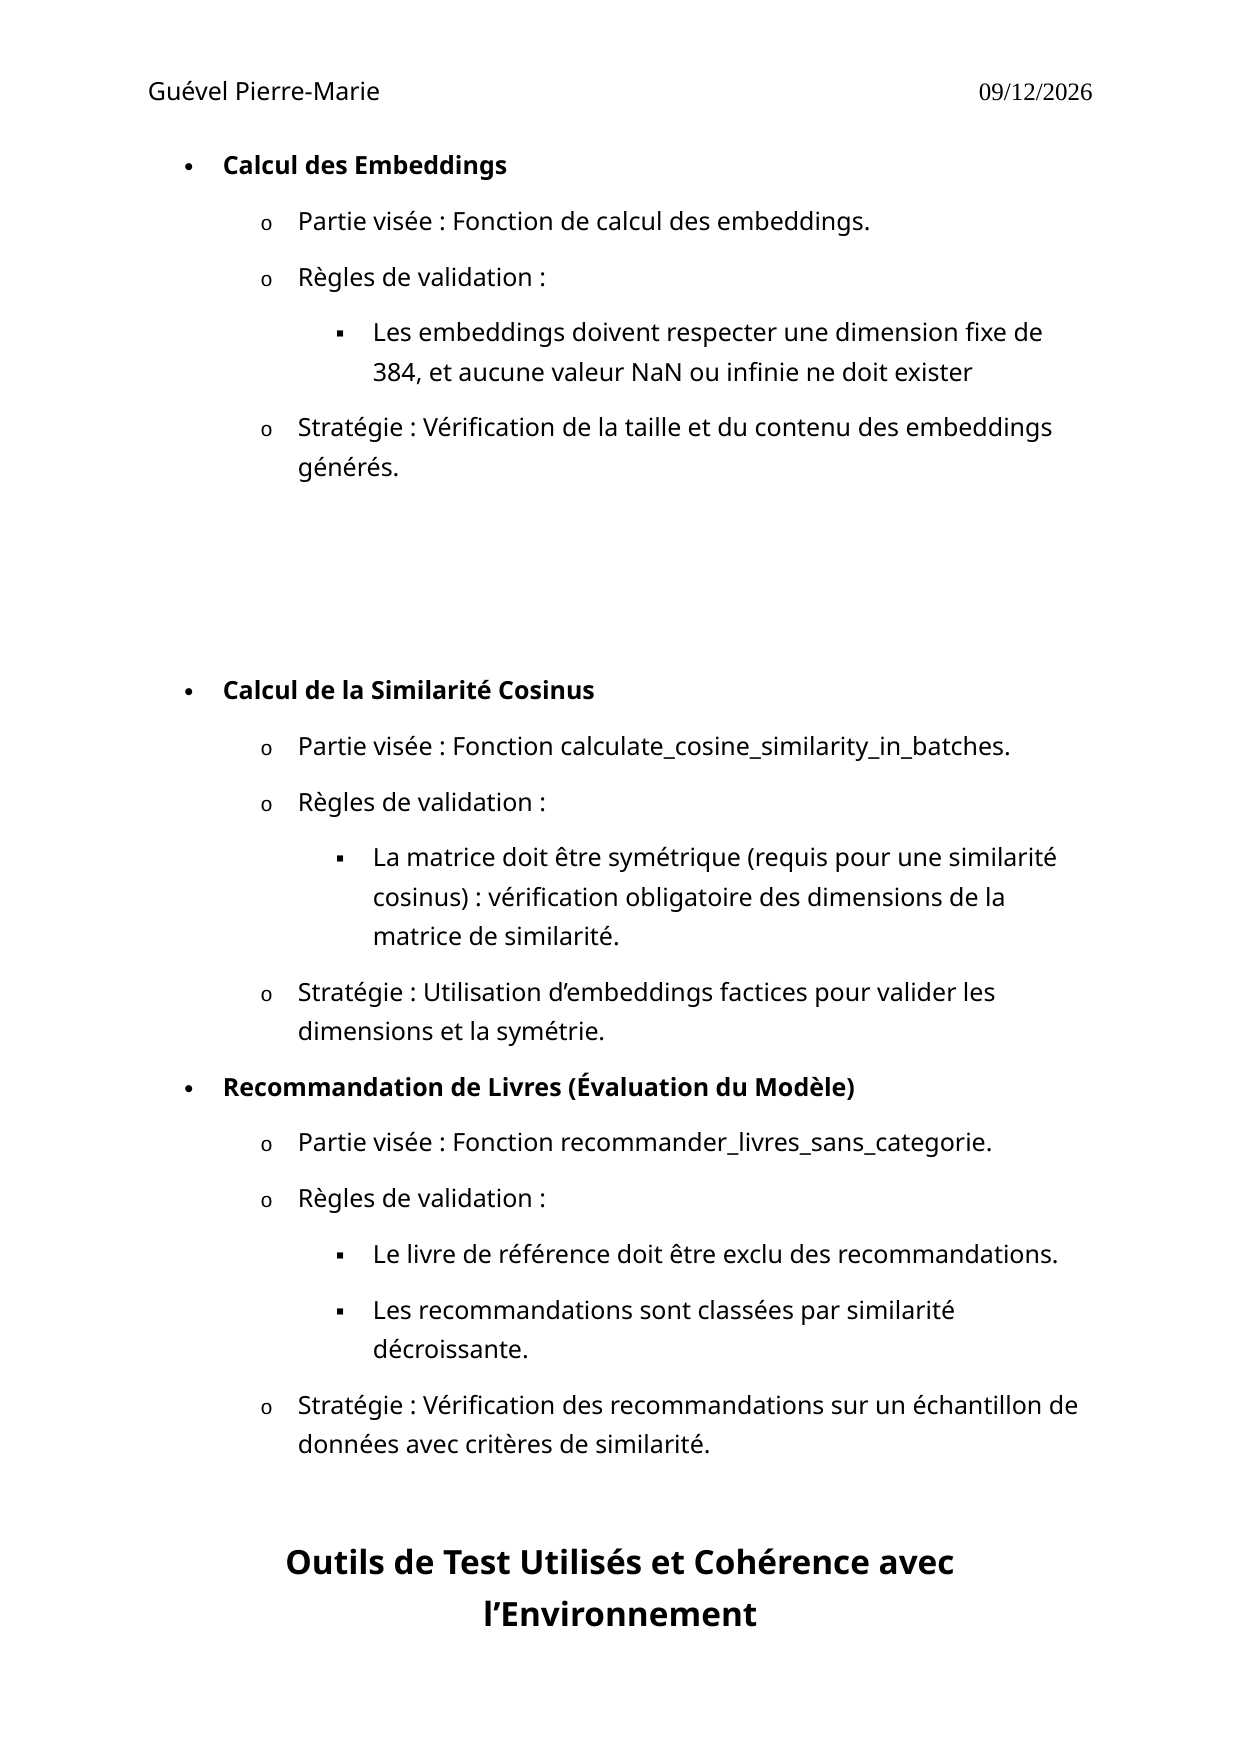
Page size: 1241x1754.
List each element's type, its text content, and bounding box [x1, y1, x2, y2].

list La matrice doit être symétrique (requis pour une similarité cosinus) : vérification obligatoire des dimensions de la matrice de similarité. [335, 840, 1093, 952]
list Stratégie : Vérification des recommandations sur un échantillon de données avec critères de similarité. [260, 1388, 1093, 1461]
list Règles de validation : [260, 784, 1093, 818]
list Partie visée : Fonction de calcul des embeddings. [260, 203, 1093, 237]
list Règles de validation : [260, 1181, 1093, 1215]
list Calcul des Embeddings [185, 148, 1093, 182]
list Partie visée : Fonction calculate_cosine_similarity_in_batches. [260, 728, 1093, 762]
list Calcul de la Similarité Cosinus [185, 673, 1093, 707]
list Recommandation de Livres (Évaluation du Modèle) [185, 1069, 1093, 1103]
list Règles de validation : [260, 259, 1093, 293]
list Les recommandations sont classées par similarité décroissante. [335, 1293, 1093, 1366]
list Le livre de référence doit être exclu des recommandations. [335, 1237, 1093, 1271]
list Partie visée : Fonction recommander_livres_sans_categorie. [260, 1125, 1093, 1159]
text Outils de Test Utilisés et Cohérence avec l’Environnement [148, 1538, 1093, 1636]
list Les embeddings doivent respecter une dimension fixe de 384, et aucune valeur NaN ou infinie ne doit exister [335, 315, 1093, 388]
list Stratégie : Utilisation d’embeddings factices pour valider les dimensions et la symétrie. [260, 974, 1093, 1047]
list Stratégie : Vérification de la taille et du contenu des embeddings générés. [260, 410, 1093, 483]
